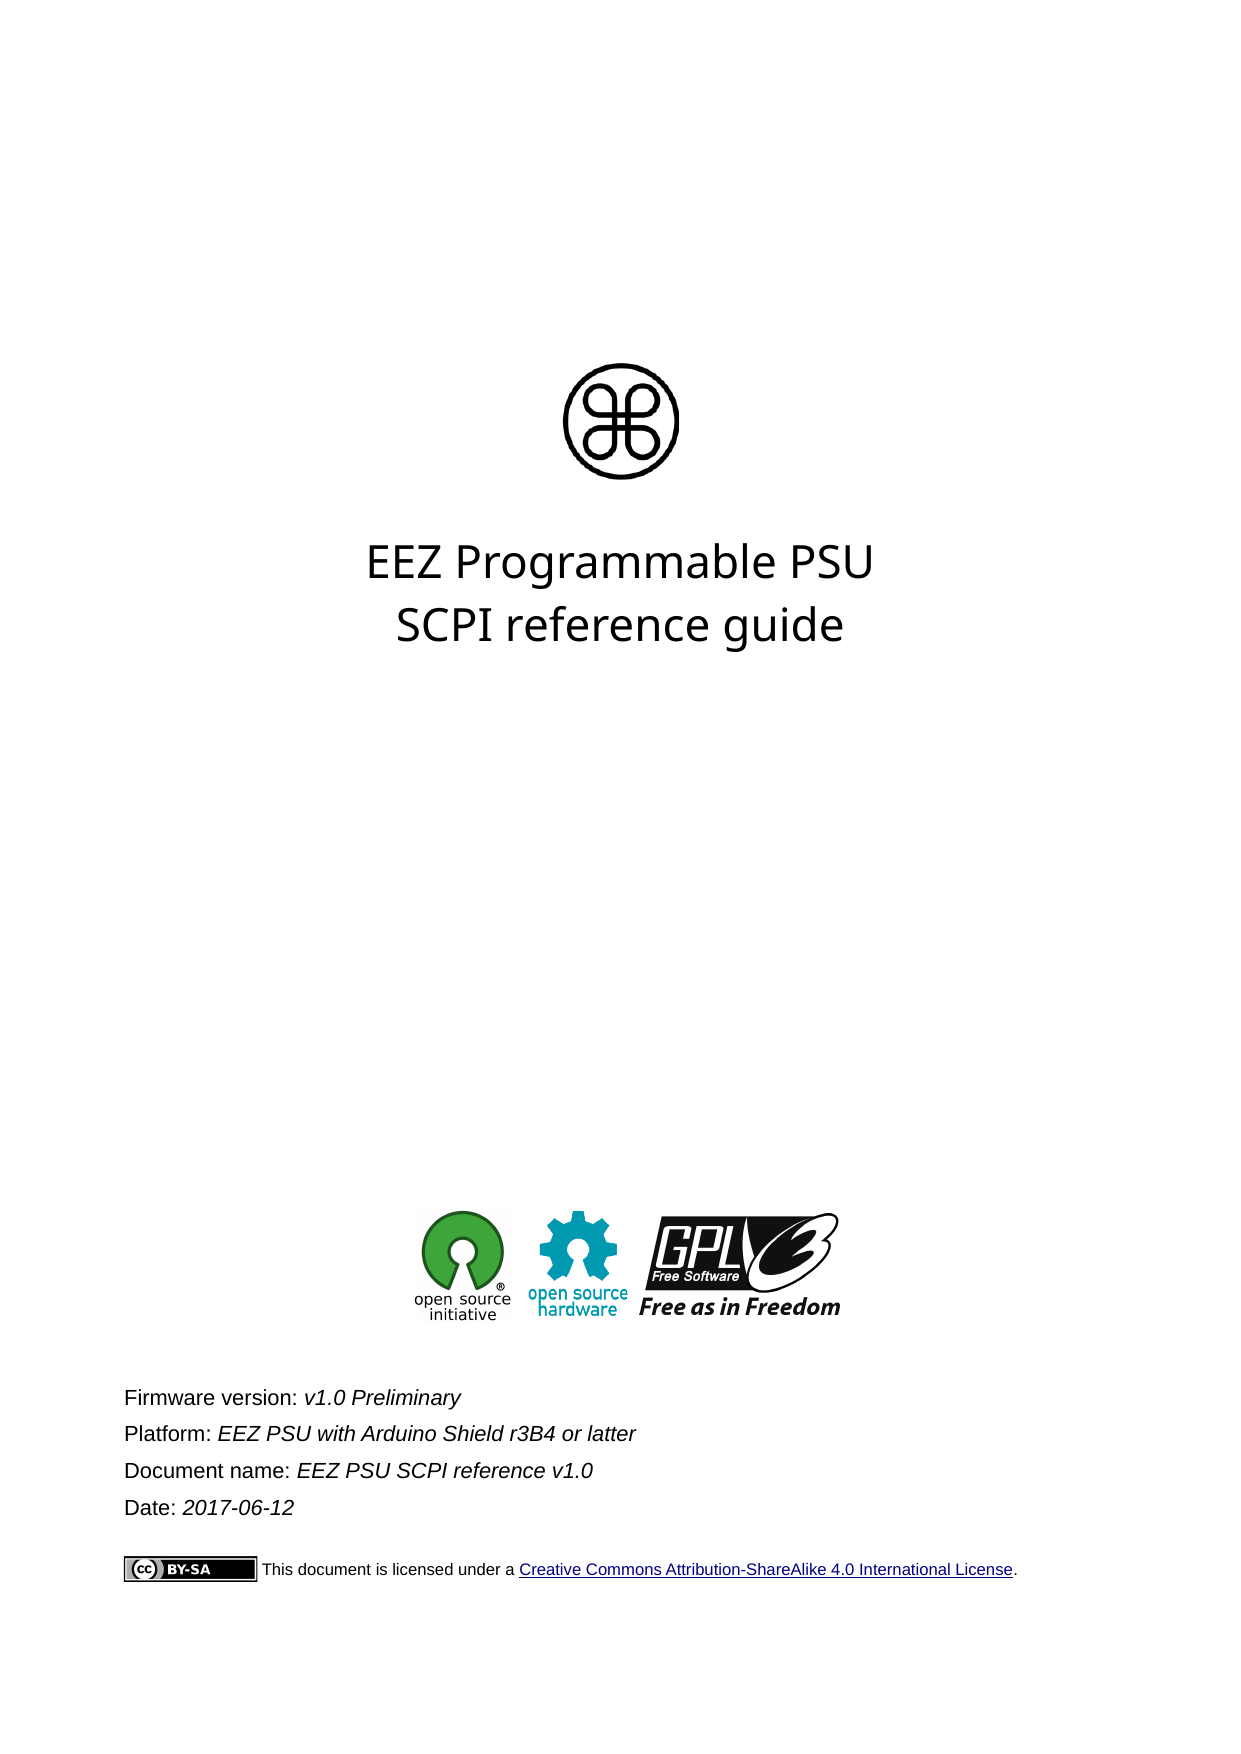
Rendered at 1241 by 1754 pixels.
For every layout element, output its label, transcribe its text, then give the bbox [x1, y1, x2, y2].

table_header [118, 1189, 1122, 1379]
table_cell [620, 1379, 1122, 1416]
picture [639, 1213, 840, 1315]
subtitle Start page [118, 59, 1122, 84]
picture [123, 1556, 258, 1582]
table_cell Document name: EEZ PSU SCPI reference v1.0 [118, 1452, 1122, 1489]
picture [561, 361, 680, 480]
table_cell [620, 1489, 1122, 1526]
title EEZ Programmable PSU SCPI reference guide [118, 530, 1122, 655]
table_cell This document is licensed under a Creative Commons Attribution-ShareAlike 4.0 International License. [118, 1526, 1122, 1587]
table_cell Date: 2017-06-12 [118, 1489, 620, 1526]
table_cell Platform: EEZ PSU with Arduino Shield r3B4 or latter [118, 1416, 1122, 1452]
picture [528, 1211, 628, 1316]
table_cell Firmware version: v1.0 Preliminary [118, 1379, 620, 1416]
picture [412, 1208, 513, 1323]
